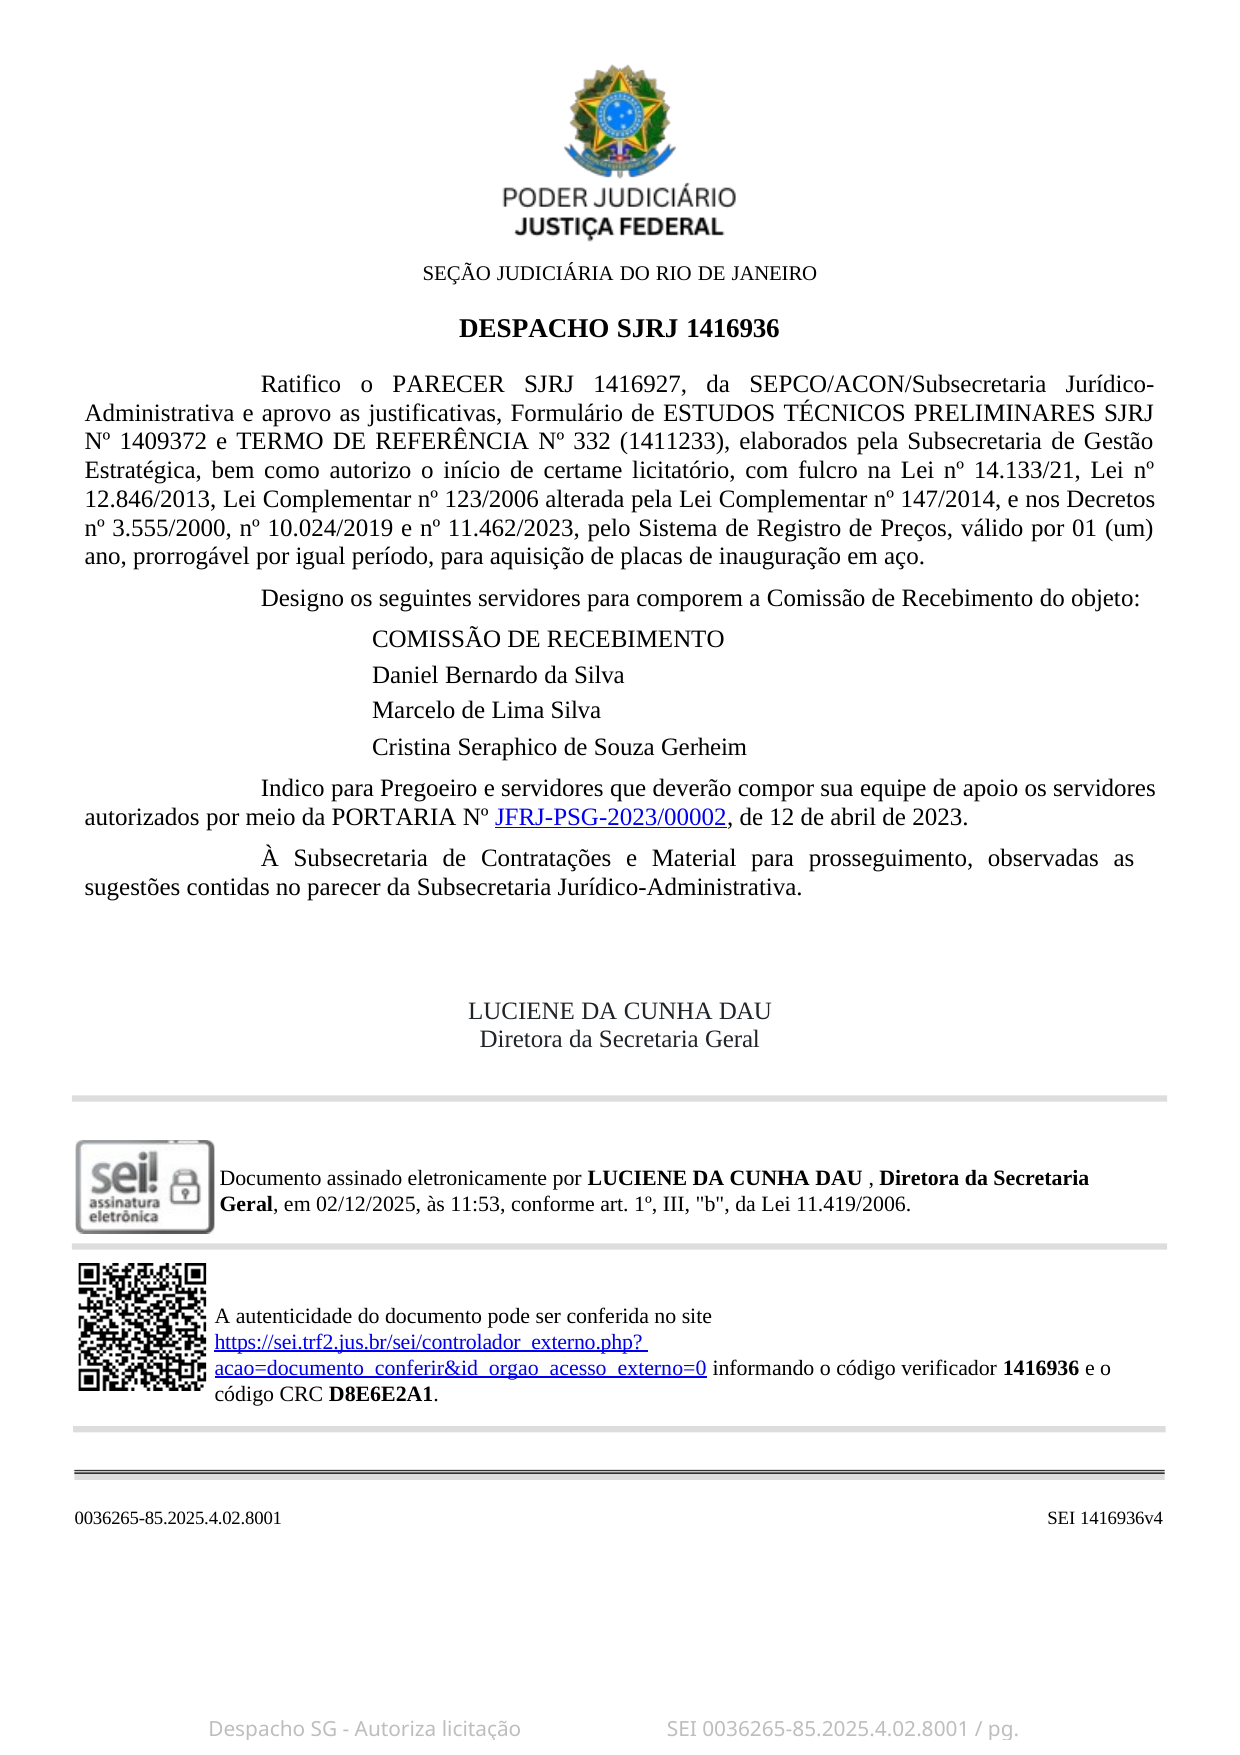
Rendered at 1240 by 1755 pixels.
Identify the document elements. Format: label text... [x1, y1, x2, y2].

text Ratifico o PARECER SJRJ 1416927, da SEPCO/ACON/Subsecretaria Jurídico- Administrativa e aprovo as justificativas, Formulário de ESTUDOS TÉCNICOS PRELIMINARES SJRJ Nº 1409372 e TERMO DE REFERÊNCIA Nº 332 (1411233), elaborados pela Subsecretaria de Gestão Estratégica, bem como autorizo o início de certame licitatório, com fulcro na Lei nº 14.133/21, Lei nº 12.846/2013, Lei Complementar nº 123/2006 alterada pela Lei Complementar nº 147/2014, e nos Decretos nº 3.555/2000, nº 10.024/2019 e nº 11.462/2023, pelo Sistema de Registro de Preços, válido por 01 (um) ano, prorrogável por igual período, para aquisição de placas de inauguração em aço. [84, 369, 1155, 570]
subtitle DESPACHO SJRJ 1416936 [59, 312, 1179, 343]
text Cristina Seraphico de Souza Gerheim [372, 732, 1181, 761]
text Documento assinado eletronicamente por LUCIENE DA CUNHA DAU , Diretora da Secretaria Geral, em 02/12/2025, às 11:53, conforme art. 1º, III, "b", da Lei 11.419/2006. [219, 1165, 1134, 1216]
text À Subsecretaria de Contratações e Material para prosseguimento, observadas as sugestões contidas no parecer da Subsecretaria Jurídico-Administrativa. [84, 843, 1181, 901]
text Daniel Bernardo da Silva [372, 665, 1181, 688]
text Indico para Pregoeiro e servidores que deverão compor sua equipe de apoio os servidores autorizados por meio da PORTARIA Nº JFRJ-PSG-2023/00002, de 12 de abril de 2023. [84, 773, 1181, 831]
text Diretora da Secretaria Geral [59, 1024, 1180, 1053]
text Designo os seguintes servidores para comporem a Comissão de Recebimento do objeto: COMISSÃO DE RECEBIMENTO [261, 583, 1141, 652]
text SEÇÃO JUDICIÁRIA DO RIO DE JANEIRO [59, 261, 1181, 285]
text Marcelo de Lima Silva [372, 696, 1181, 724]
text A autenticidade do documento pode ser conferida no site https://sei.trf2.jus.br/sei/controlador_externo.php? acao=documento_conferir&id_orgao_acesso_externo=0 informando o código verificador 1416936 e o código CRC D8E6E2A1. [214, 1303, 1134, 1406]
text LUCIENE DA CUNHA DAU [59, 996, 1181, 1024]
text 0036265-85.2025.4.02.8001 SEI 1416936v4 [74, 1507, 1181, 1528]
